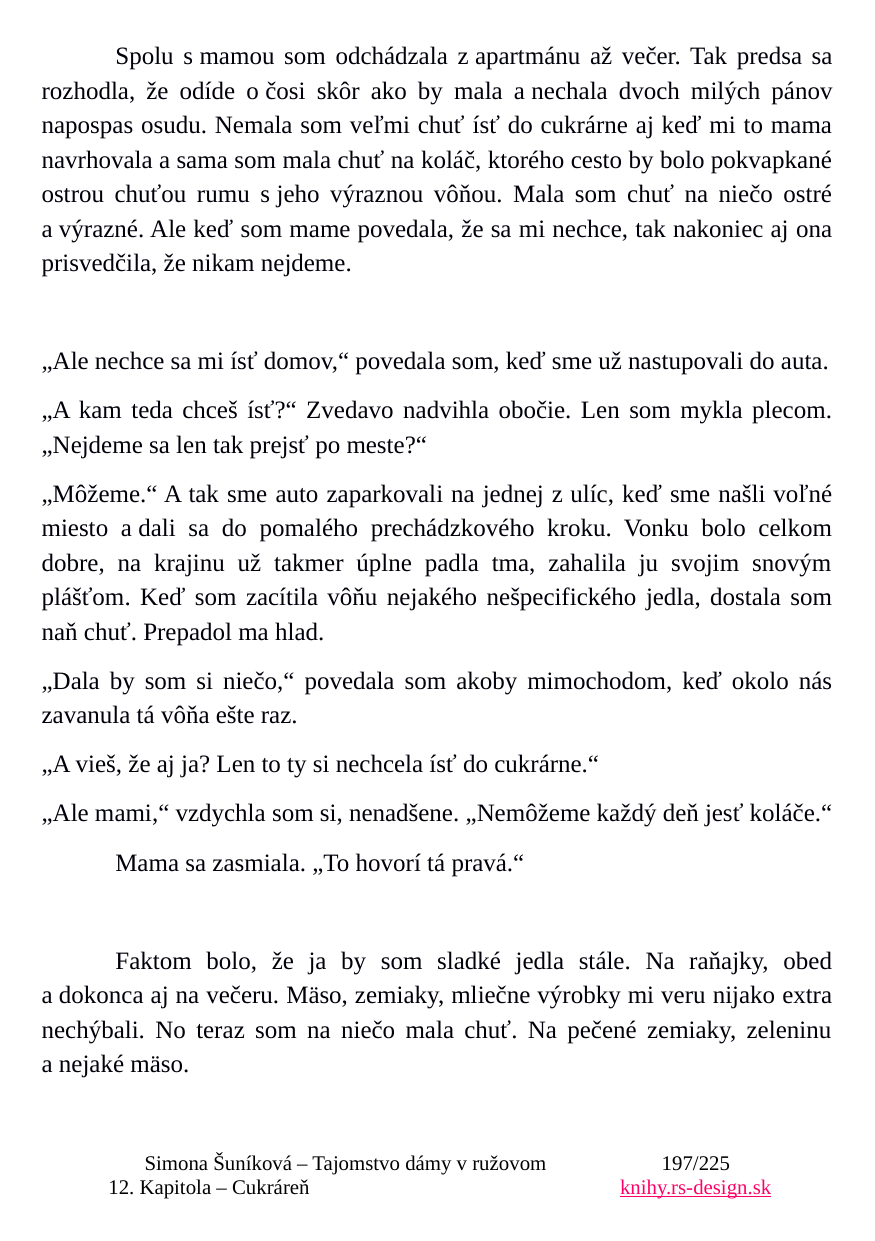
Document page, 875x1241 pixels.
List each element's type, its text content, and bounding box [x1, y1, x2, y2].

text „A vieš, že aj ja? Len to ty si nechcela ísť do cukrárne.“ [41, 749, 833, 778]
text „Môžeme.“ A tak sme auto zaparkovali na jednej z ulíc, keď sme našli voľné miesto a dali sa do pomalého prechádzkového kroku. Vonku bolo celkom dobre, na krajinu už takmer úplne padla tma, zahalila ju svojim snovým plášťom. Keď som zacítila vôňu nejakého nešpecifického jedla, dostala som naň chuť. Prepadol ma hlad. [41, 479, 833, 646]
text Faktom bolo, že ja by som sladké jedla stále. Na raňajky, obed a dokonca aj na večeru. Mäso, zemiaky, mliečne výrobky mi veru nijako extra nechýbali. No teraz som na niečo mala chuť. Na pečené zemiaky, zeleninu a nejaké mäso. [41, 946, 833, 1078]
text „A kam teda chceš ísť?“ Zvedavo nadvihla obočie. Len som mykla plecom. „Nejdeme sa len tak prejsť po meste?“ [41, 395, 833, 459]
text „Ale mami,“ vzdychla som si, nenadšene. „Nemôžeme každý deň jesť koláče.“ [41, 798, 833, 827]
text „Ale nechce sa mi ísť domov,“ povedala som, keď sme už nastupovali do auta. [41, 346, 833, 375]
text „Dala by som si niečo,“ povedala som akoby mimochodom, keď okolo nás zavanula tá vôňa ešte raz. [41, 666, 833, 729]
text Mama sa zasmiala. „To hovorí tá pravá.“ [41, 848, 833, 876]
text Spolu s mamou som odchádzala z apartmánu až večer. Tak predsa sa rozhodla, že odíde o čosi skôr ako by mala a nechala dvoch milých pánov napospas osudu. Nemala som veľmi chuť ísť do cukrárne aj keď mi to mama navrhovala a sama som mala chuť na koláč, ktorého cesto by bolo pokvapkané ostrou chuťou rumu s jeho výraznou vôňou. Mala som chuť na niečo ostré a výrazné. Ale keď som mame povedala, že sa mi nechce, tak nakoniec aj ona prisvedčila, že nikam nejdeme. [41, 41, 833, 277]
